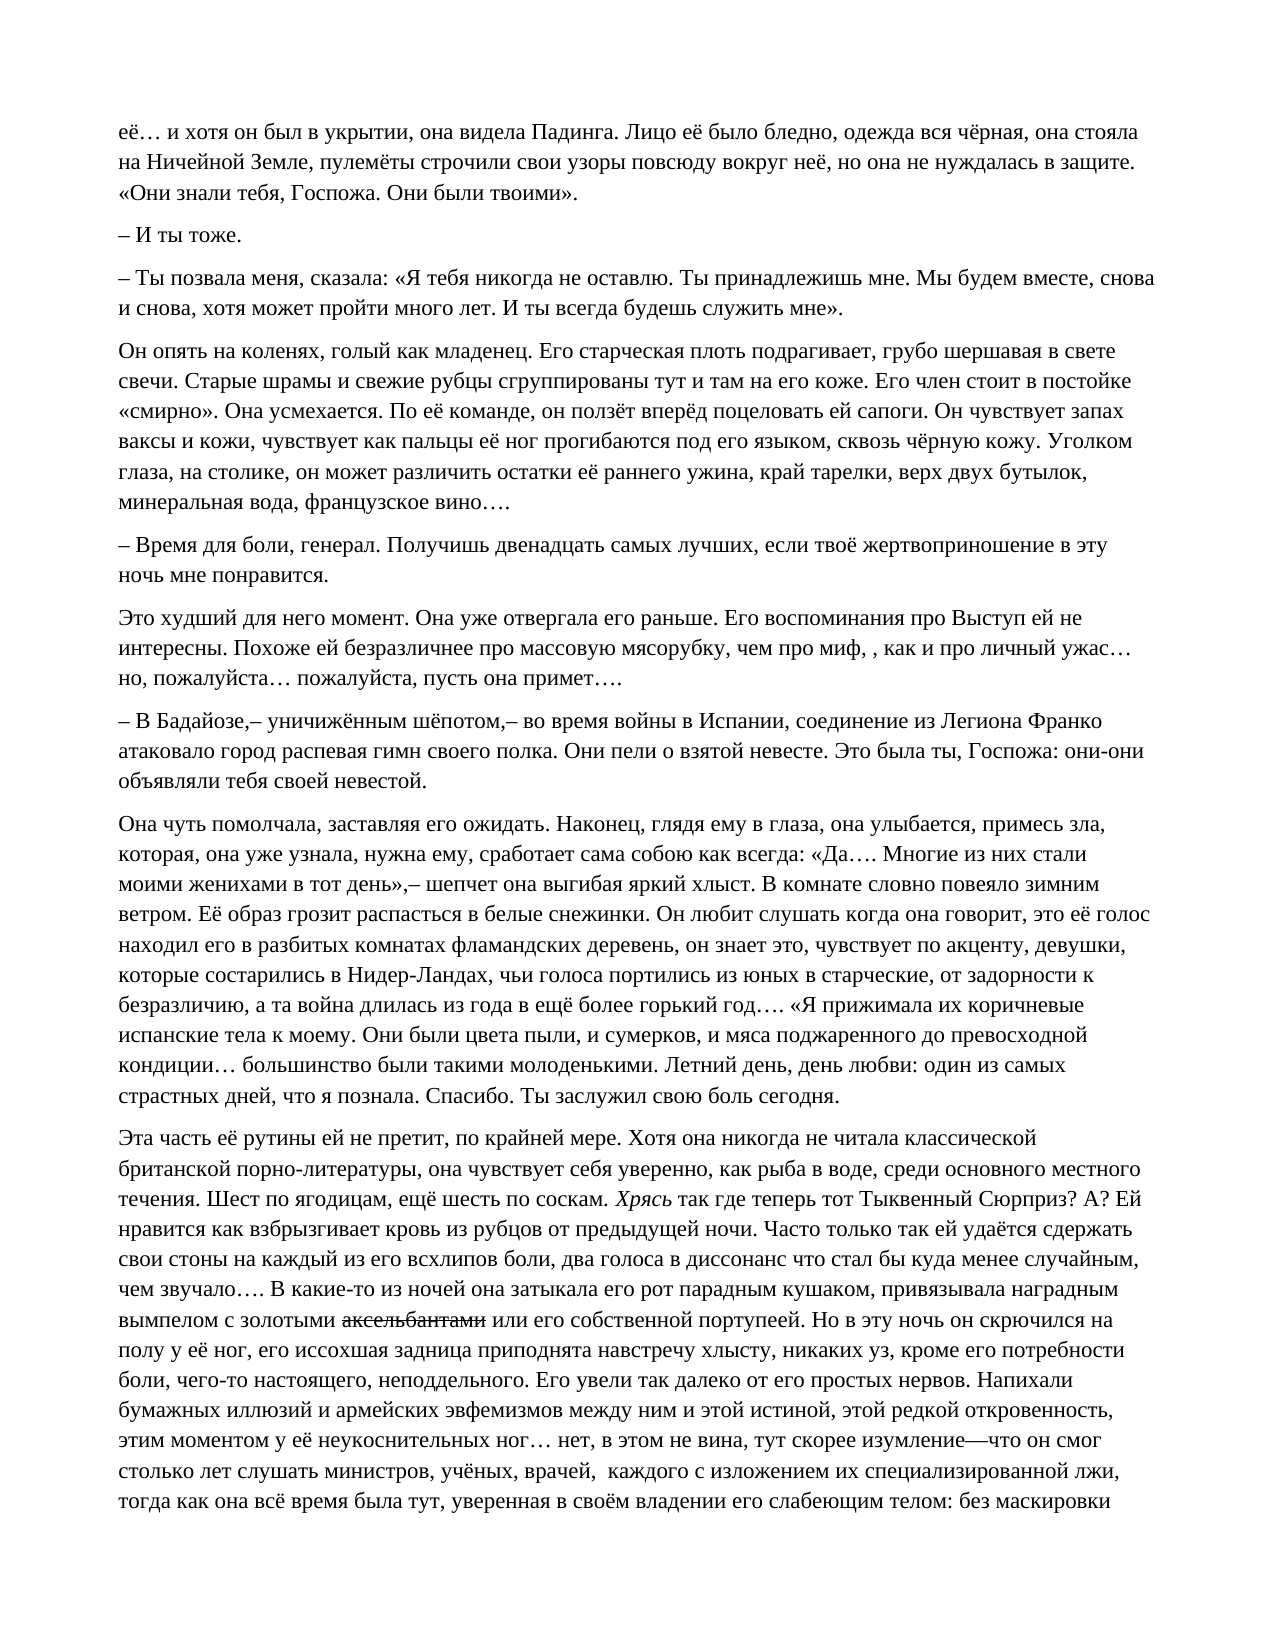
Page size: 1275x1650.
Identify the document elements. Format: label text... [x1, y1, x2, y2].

text Она чуть помолчала, заставляя его ожидать. Наконец, глядя ему в глаза, она улыбается, примесь зла, которая, она уже узнала, нужна ему, сработает сама собою как всегда: «Да…. Многие из них стали моими женихами в тот день»,– шепчет она выгибая яркий хлыст. В комнате словно повеяло зимним ветром. Её образ грозит распасться в белые снежинки. Он любит слушать когда она говорит, это её голос находил его в разбитых комнатах фламандских деревень, он знает это, чувствует по акценту, девушки, которые состарились в Нидер-Ландах, чьи голоса портились из юных в старческие, от задорности к безразличию, а та война длилась из года в ещё более горький год…. «Я прижимала их коричневые испанские тела к моему. Они были цвета пыли, и сумерков, и мяса поджаренного до превосходной кондиции… большинство были такими молоденькими. Летний день, день любви: один из самых страстных дней, что я познала. Спасибо. Ты заслужил свою боль сегодня. [118, 810, 1157, 1108]
text – В Бадайозе,– уничижённым шёпотом,– во время войны в Испании, соединение из Легиона Франко атаковало город распевая гимн своего полка. Они пели о взятой невесте. Это была ты, Госпожа: они-они объявляли тебя своей невестой. [118, 707, 1157, 793]
text – И ты тоже. [118, 221, 1157, 248]
text Он опять на коленях, голый как младенец. Его старческая плоть подрагивает, грубо шершавая в свете свечи. Старые шрамы и свежие рубцы сгруппированы тут и там на его коже. Его член стоит в постойке «смирно». Она усмехается. По её команде, он ползёт вперёд поцеловать ей сапоги. Он чувствует запах ваксы и кожи, чувствует как пальцы её ног прогибаются под его языком, сквозь чёрную кожу. Уголком глаза, на столике, он может различить остатки её раннего ужина, край тарелки, верх двух бутылок, минеральная вода, французское вино…. [118, 337, 1157, 514]
text её… и хотя он был в укрытии, она видела Падинга. Лицо её было бледно, одежда вся чёрная, она стояла на Ничейной Земле, пулемёты строчили свои узоры повсюду вокруг неё, но она не нуждалась в защите. «Они знали тебя, Госпожа. Они были твоими». [118, 118, 1157, 205]
text Эта часть её рутины ей не претит, по крайней мере. Хотя она никогда не читала классической британской порно-литературы, она чувствует себя уверенно, как рыба в воде, среди основного местного течения. Шест по ягодицам, ещё шесть по соскам. Хрясь так где теперь тот Тыквенный Сюрприз? А? Ей нравится как взбрызгивает кровь из рубцов от предыдущей ночи. Часто только так ей удаётся сдержать свои стоны на каждый из его всхлипов боли, два голоса в диссонанс что стал бы куда менее случайным, чем звучало…. В какие-то из ночей она затыкала его рот парадным кушаком, привязывала наградным вымпелом с золотыми аксельбантами или его собственной портупеей. Но в эту ночь он скрючился на полу у её ног, его иссохшая задница приподнята навстречу хлысту, никаких уз, кроме его потребности боли, чего-то настоящего, неподдельного. Его увели так далеко от его простых нервов. Напихали бумажных иллюзий и армейских эвфемизмов между ним и этой истиной, этой редкой откровенность, этим моментом у её неукоснительных ног… нет, в этом не вина, тут скорее изумление—что он смог столько лет слушать министров, учёных, врачей, каждого с изложением их специализированной лжи, тогда как она всё время была тут, уверенная в своём владении его слабеющим телом: без маскировки [118, 1124, 1157, 1513]
text – Время для боли, генерал. Получишь двенадцать самых лучших, если твоё жертвоприношение в эту ночь мне понравится. [118, 531, 1157, 587]
text Это худший для него момент. Она уже отвергала его раньше. Его воспоминания про Выступ ей не интересны. Похоже ей безразличнее про массовую мясорубку, чем про миф, , как и про личный ужас… но, пожалуйста… пожалуйста, пусть она примет…. [118, 603, 1157, 690]
text – Ты позвала меня, сказала: «Я тебя никогда не оставлю. Ты принадлежишь мне. Мы будем вместе, снова и снова, хотя может пройти много лет. И ты всегда будешь служить мне». [118, 264, 1157, 321]
